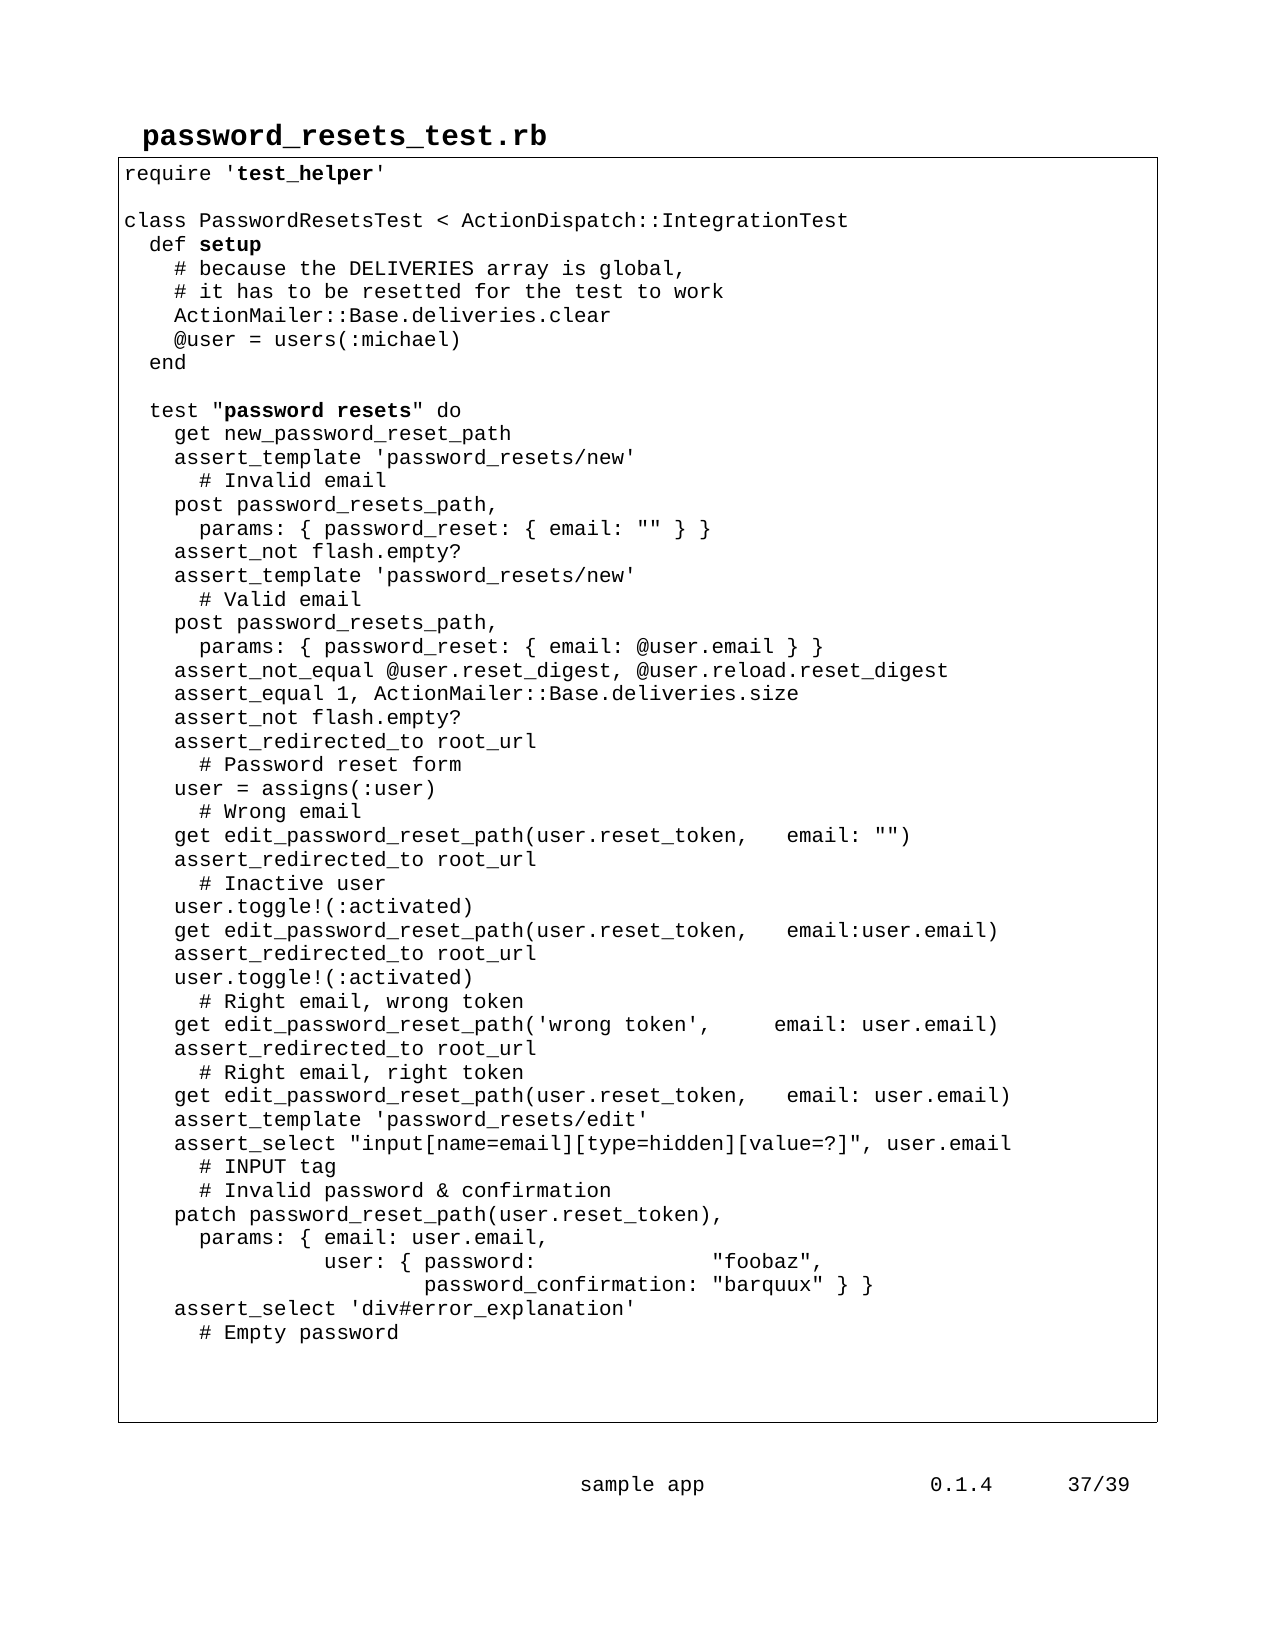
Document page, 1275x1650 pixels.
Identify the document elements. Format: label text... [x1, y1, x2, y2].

table_header require 'test_helper' class PasswordResetsTest < ActionDispatch::IntegrationTest def setup # because the DELIVERIES array is global, # it has to be resetted for the test to work ActionMailer::Base.deliveries.clear @user = users(:michael) end test "password resets" do get new_password_reset_path assert_template 'password_resets/new' # Invalid email post password_resets_path, params: { password_reset: { email: "" } } assert_not flash.empty? assert_template 'password_resets/new' # Valid email post password_resets_path, params: { password_reset: { email: @user.email } } assert_not_equal @user.reset_digest, @user.reload.reset_digest assert_equal 1, ActionMailer::Base.deliveries.size assert_not flash.empty? assert_redirected_to root_url # Password reset form user = assigns(:user) # Wrong email get edit_password_reset_path(user.reset_token, email: "") assert_redirected_to root_url # Inactive user user.toggle!(:activated) get edit_password_reset_path(user.reset_token, email:user.email) assert_redirected_to root_url user.toggle!(:activated) # Right email, wrong token get edit_password_reset_path('wrong token', email: user.email) assert_redirected_to root_url # Right email, right token get edit_password_reset_path(user.reset_token, email: user.email) assert_template 'password_resets/edit' assert_select "input[name=email][type=hidden][value=?]", user.email # INPUT tag # Invalid password & confirmation patch password_reset_path(user.reset_token), params: { email: user.email, user: { password: "foobaz", password_confirmation: "barquux" } } assert_select 'div#error_explanation' # Empty password [119, 158, 1157, 1422]
subtitle password_resets_test.rb [142, 121, 1157, 154]
